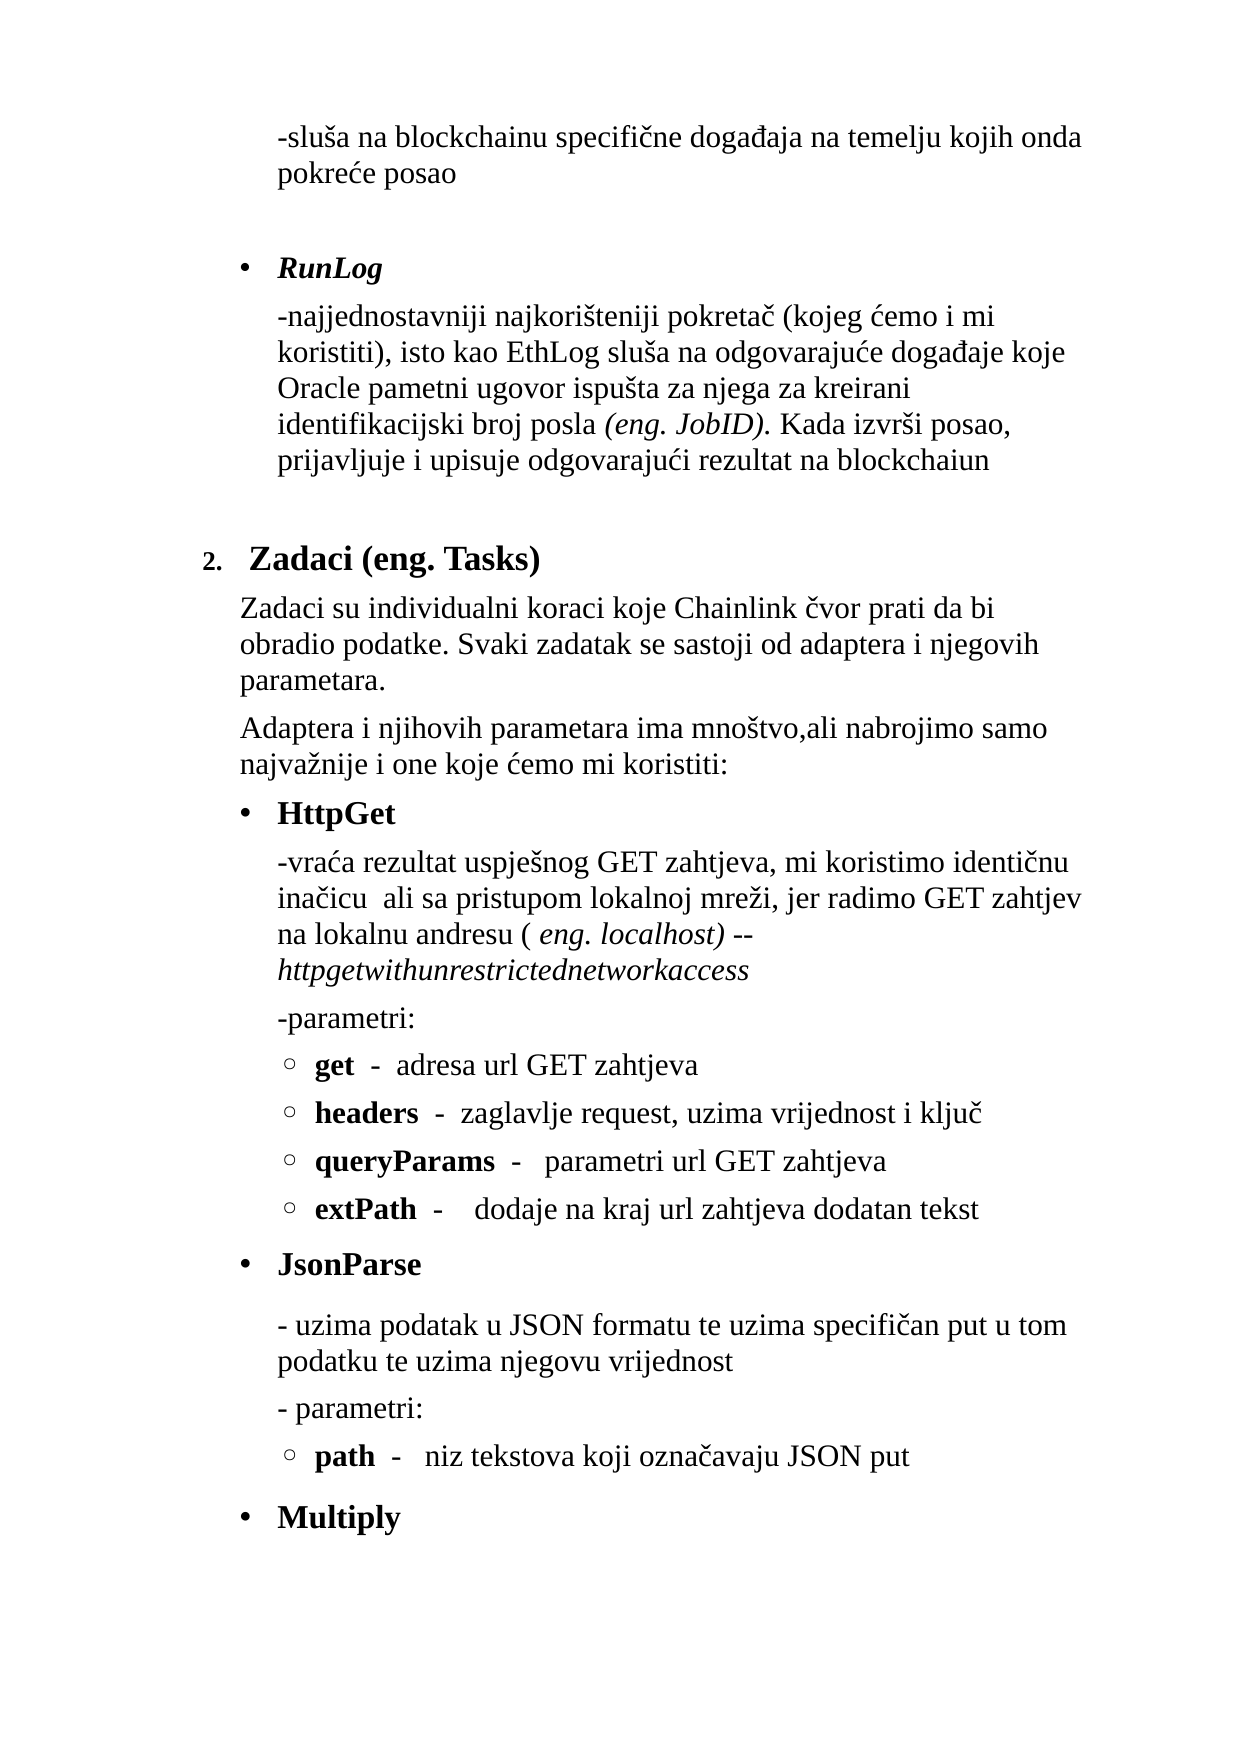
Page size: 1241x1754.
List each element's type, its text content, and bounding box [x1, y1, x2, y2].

list Zadaci su individualni koraci koje Chainlink čvor prati da bi obradio podatke. Svaki zadatak se sastoji od adaptera i njegovih parametara. [202, 589, 1092, 697]
list Adaptera i njihovih parametara ima mnoštvo,ali nabrojimo samo najvažnije i one koje ćemo mi koristiti: [202, 709, 1092, 781]
list -sluša na blockchainu specifične događaja na temelju kojih onda pokreće posao [239, 118, 1092, 190]
list queryParams - parametri url GET zahtjeva [277, 1142, 1092, 1178]
list headers - zaglavlje request, uzima vrijednost i ključ [277, 1094, 1092, 1130]
list - parametri: [239, 1390, 1092, 1426]
list HttpGet [239, 793, 1092, 831]
list -parametri: [239, 999, 1092, 1035]
list -najjednostavniji najkorišteniji pokretač (kojeg ćemo i mi koristiti), isto kao EthLog sluša na odgovarajuće događaje koje Oracle pametni ugovor ispušta za njega za kreirani identifikacijski broj posla (eng. JobID). Kada izvrši posao, prijavljuje i upisuje odgovarajući rezultat na blockchaiun [239, 297, 1092, 477]
list Multiply [239, 1497, 1092, 1536]
list extPath - dodaje na kraj url zahtjeva dodatan tekst [277, 1190, 1092, 1226]
list -vraća rezultat uspješnog GET zahtjeva, mi koristimo identičnu inačicu ali sa pristupom lokalnoj mreži, jer radimo GET zahtjev na lokalnu andresu ( eng. localhost) --httpgetwithunrestrictednetworkaccess [239, 843, 1092, 987]
list get - adresa url GET zahtjeva [277, 1047, 1092, 1083]
list path - niz tekstova koji označavaju JSON put [277, 1437, 1092, 1473]
list RunLog [239, 250, 1092, 286]
list Zadaci (eng. Tasks) [202, 537, 1092, 578]
list JsonParse [239, 1244, 1092, 1282]
list - uzima podatak u JSON formatu te uzima specifičan put u tom podatku te uzima njegovu vrijednost [239, 1306, 1092, 1378]
